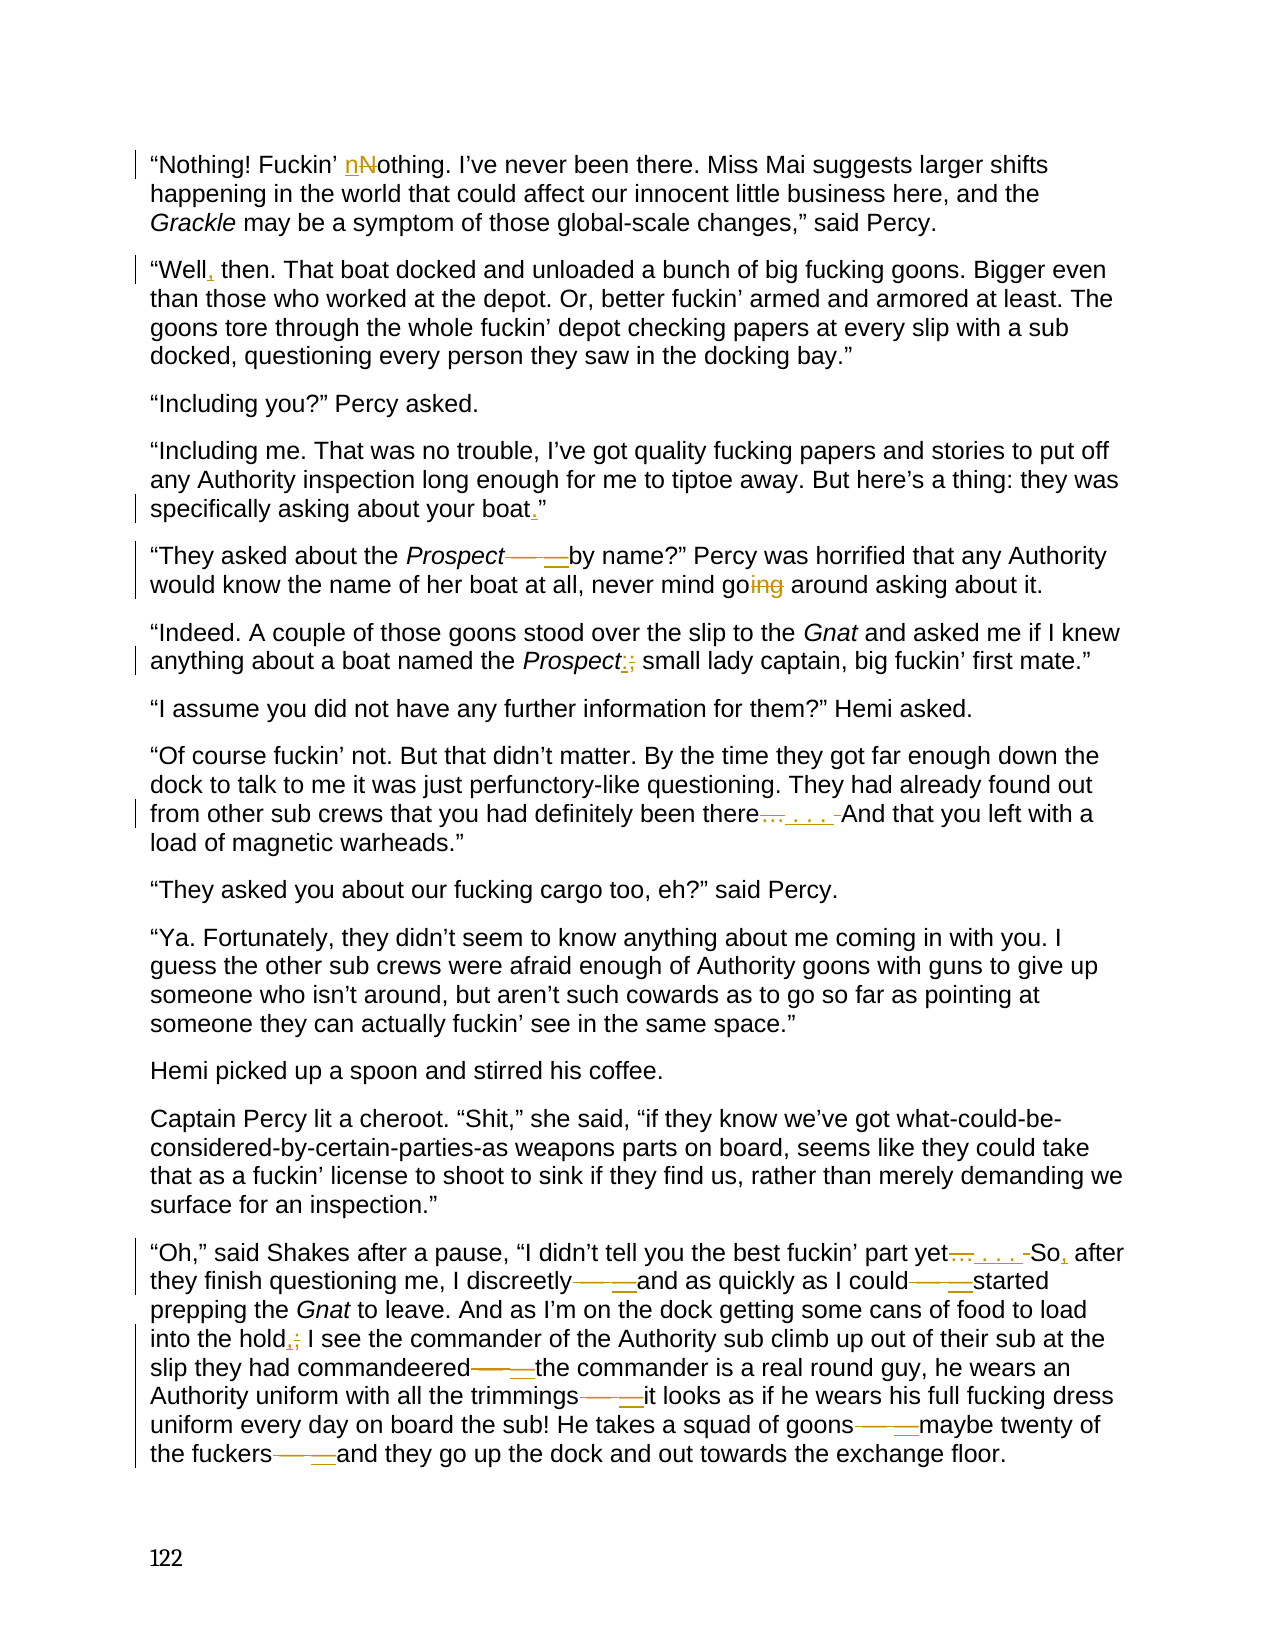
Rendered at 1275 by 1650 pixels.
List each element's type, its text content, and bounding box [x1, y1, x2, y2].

text “Oh,” said Shakes after a pause, “I didn’t tell you the best fuckin’ part yet . . . So, after they finish questioning me, I discreetly—and as quickly as I could—started prepping the Gnat to leave. And as I’m on the dock getting some cans of food to load into the hold, I see the commander of the Authority sub climb up out of their sub at the slip they had commandeered—the commander is a real round guy, he wears an Authority uniform with all the trimmings—it looks as if he wears his full fucking dress uniform every day on board the sub! He takes a squad of goons—maybe twenty of the fuckers—and they go up the dock and out towards the exchange floor. [150, 1237, 1125, 1467]
text Hemi picked up a spoon and stirred his coffee. [150, 1056, 1125, 1085]
text “I assume you did not have any further information for them?” Hemi asked. [150, 694, 1125, 722]
text “Indeed. A couple of those goons stood over the slip to the Gnat and asked me if I knew anything about a boat named the Prospect: small lady captain, big fuckin’ first mate.” [150, 617, 1125, 675]
text “They asked you about our fucking cargo too, eh?” said Percy. [150, 875, 1125, 904]
text “Ya. Fortunately, they didn’t seem to know anything about me coming in with you. I guess the other sub crews were afraid enough of Authority goons with guns to give up someone who isn’t around, but aren’t such cowards as to go so far as pointing at someone they can actually fuckin’ see in the same space.” [150, 922, 1125, 1037]
text “Including me. That was no trouble, I’ve got quality fucking papers and stories to put off any Authority inspection long enough for me to tiptoe away. But here’s a thing: they was specifically asking about your boat.” [150, 436, 1125, 522]
text “Of course fuckin’ not. But that didn’t matter. By the time they got far enough down the dock to talk to me it was just perfunctory-like questioning. They had already found out from other sub crews that you had definitely been there . . . And that you left with a load of magnetic warheads.” [150, 741, 1125, 856]
text “Well, then. That boat docked and unloaded a bunch of big fucking goons. Bigger even than those who worked at the depot. Or, better fuckin’ armed and armored at least. The goons tore through the whole fuckin’ depot checking papers at every slip with a sub docked, questioning every person they saw in the docking bay.” [150, 255, 1125, 370]
text “They asked about the Prospect—by name?” Percy was horrified that any Authority would know the name of her boat at all, never mind go around asking about it. [150, 541, 1125, 599]
text “Including you?” Percy asked. [150, 389, 1125, 417]
text Captain Percy lit a cheroot. “Shit,” she said, “if they know we’ve got what-could-be-considered-by-certain-parties-as weapons parts on board, seems like they could take that as a fuckin’ license to shoot to sink if they find us, rather than merely demanding we surface for an inspection.” [150, 1104, 1125, 1219]
text “Nothing! Fuckin’ nothing. I’ve never been there. Miss Mai suggests larger shifts happening in the world that could affect our innocent little business here, and the Grackle may be a symptom of those global-scale changes,” said Percy. [150, 150, 1125, 236]
